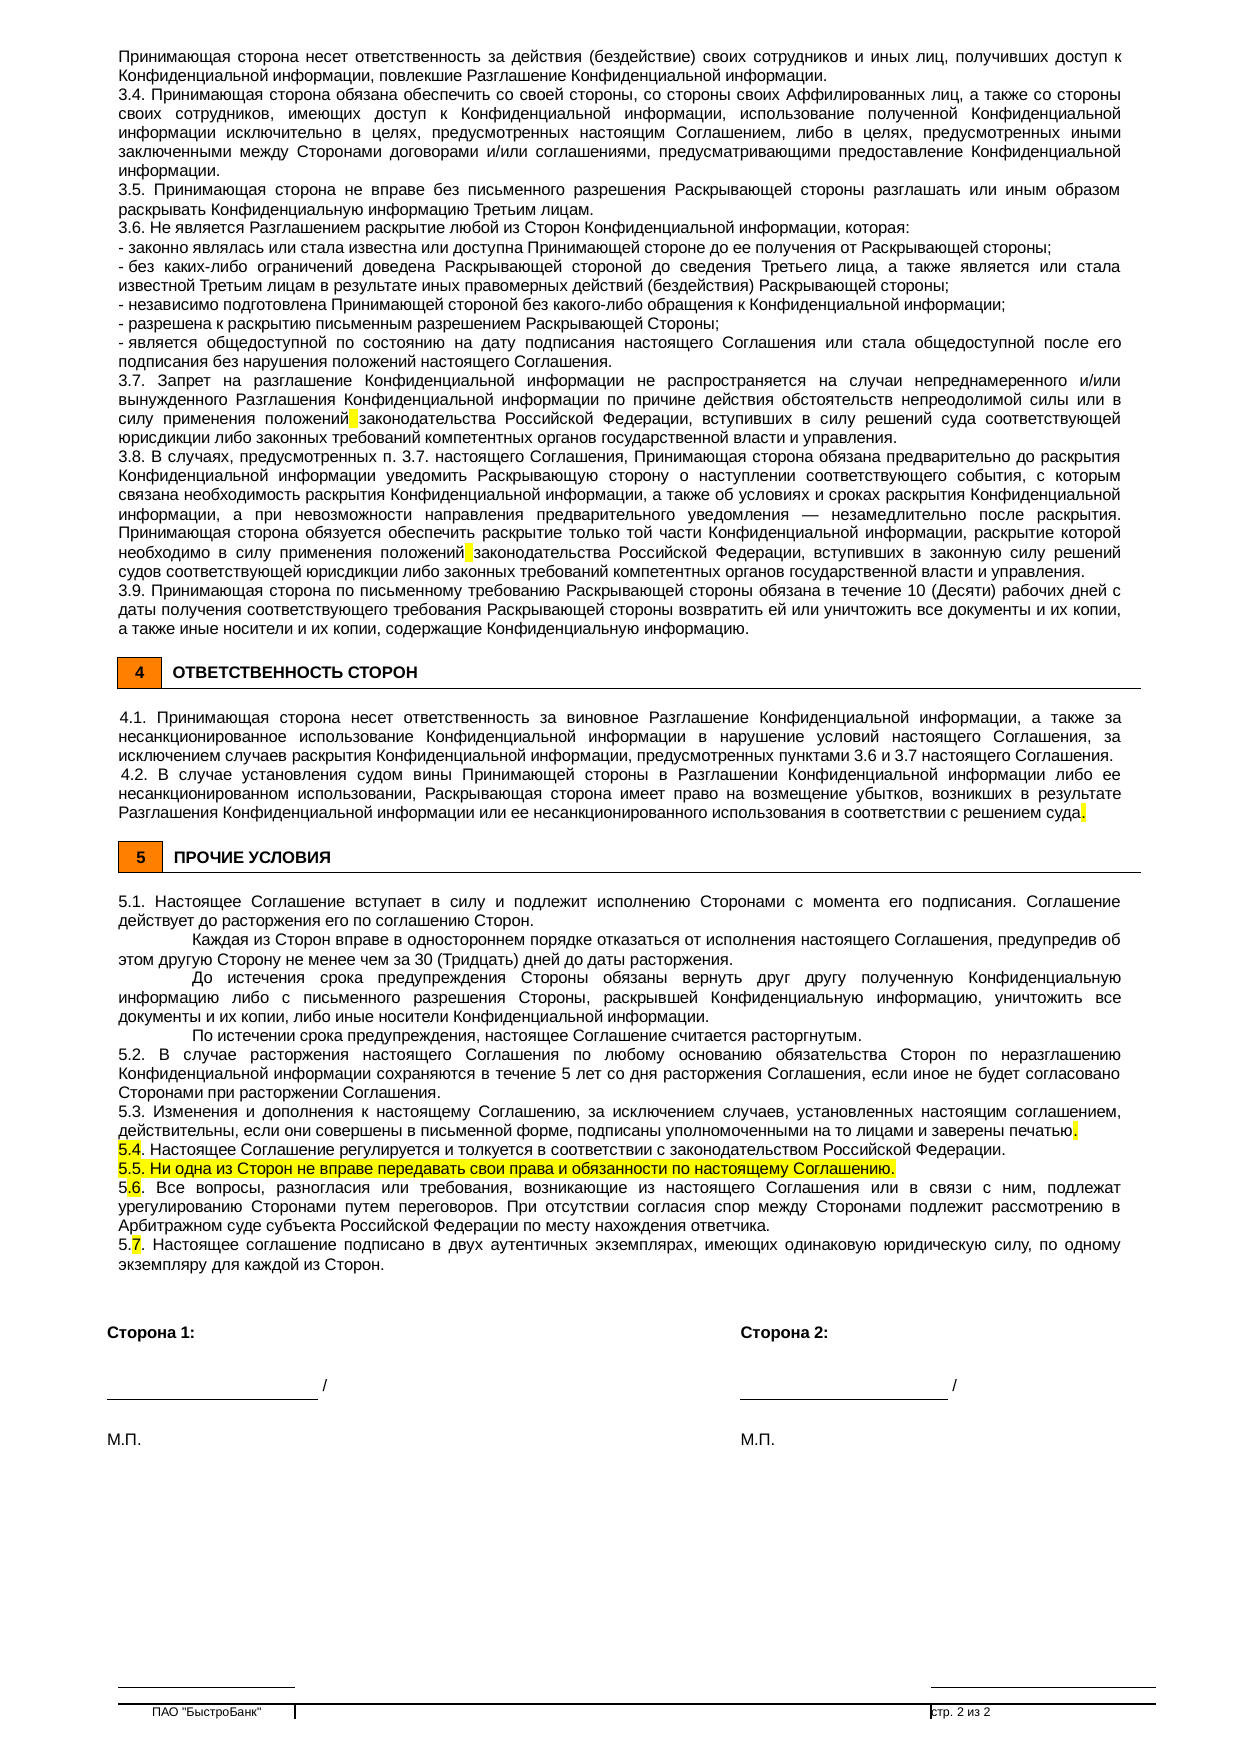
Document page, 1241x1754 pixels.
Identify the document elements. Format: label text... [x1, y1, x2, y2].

text По истечении срока предупреждения, настоящее Соглашение считается расторгнутым. [118, 1026, 1122, 1045]
text 3.8. В случаях, предусмотренных п. 3.7. настоящего Соглашения, Принимающая сторона обязана предварительно до раскрытия Конфиденциальной информации уведомить Раскрывающую сторону о наступлении соответствующего события, с которым связана необходимость раскрытия Конфиденциальной информации, а также об условиях и сроках раскрытия Конфиденциальной информации, а при невозможности направления предварительного уведомления — незамедлительно после раскрытия. Принимающая сторона обязуется обеспечить раскрытие только той части Конфиденциальной информации, раскрытие которой необходимо в силу применения положений законодательства Российской Федерации, вступивших в законную силу решений судов соответствующей юрисдикции либо законных требований компетентных органов государственной власти и управления. [118, 447, 1122, 581]
text 3.7. Запрет на разглашение Конфиденциальной информации не распространяется на случаи непреднамеренного и/или вынужденного Разглашения Конфиденциальной информации по причине действия обстоятельств непреодолимой силы или в силу применения положений законодательства Российской Федерации, вступивших в силу решений суда соответствующей юрисдикции либо законных требований компетентных органов государственной власти и управления. [118, 371, 1122, 447]
text 3.4. Принимающая сторона обязана обеспечить со своей стороны, со стороны своих Аффилированных лиц, а также со стороны своих сотрудников, имеющих доступ к Конфиденциальной информации, использование полученной Конфиденциальной информации исключительно в целях, предусмотренных настоящим Соглашением, либо в целях, предусмотренных иными заключенными между Сторонами договорами и/или соглашениями, предусматривающими предоставление Конфиденциальной информации. [118, 85, 1122, 180]
table_cell [948, 1426, 1156, 1452]
text Каждая из Сторон вправе в одностороннем порядке отказаться от исполнения настоящего Соглашения, предупредив об этом другую Сторону не менее чем за 30 (Тридцать) дней до даты расторжения. [118, 930, 1122, 968]
table_header Сторона 1: [107, 1319, 529, 1346]
table_cell [529, 1399, 740, 1426]
table_cell / [948, 1373, 1156, 1399]
text 3.6. Не является Разглашением раскрытие любой из Сторон Конфиденциальной информации, которая: [118, 218, 1122, 237]
table_cell [529, 1346, 740, 1372]
table_cell [948, 1399, 1156, 1426]
table_cell [318, 1399, 529, 1426]
text До истечения срока предупреждения Стороны обязаны вернуть друг другу полученную Конфиденциальную информацию либо с письменного разрешения Стороны, раскрывшей Конфиденциальную информацию, уничтожить все документы и их копии, либо иные носители Конфиденциальной информации. [118, 968, 1122, 1026]
text 5.3. Изменения и дополнения к настоящему Соглашению, за исключением случаев, установленных настоящим соглашением, действительны, если они совершены в письменной форме, подписаны уполномоченными на то лицами и заверены печатью. [118, 1102, 1122, 1140]
table_cell [107, 1400, 318, 1426]
table_header 5 [119, 842, 162, 872]
table_cell [948, 1346, 1156, 1372]
table_cell М.П. [107, 1426, 318, 1452]
text 5.5. Ни одна из Сторон не вправе передавать свои права и обязанности по настоящему Соглашению. [118, 1159, 1122, 1178]
table_cell [529, 1373, 740, 1399]
table_cell [107, 1346, 318, 1372]
table_header ПРОЧИЕ УСЛОВИЯ [163, 841, 1141, 872]
text - без каких-либо ограничений доведена Раскрывающей стороной до сведения Третьего лица, а также является или стала известной Третьим лицам в результате иных правомерных действий (бездействия) Раскрывающей стороны; [118, 257, 1122, 295]
table_header ОТВЕТСТВЕННОСТЬ СТОРОН [162, 657, 1141, 688]
text 3.9. Принимающая сторона по письменному требованию Раскрывающей стороны обязана в течение 10 (Десяти) рабочих дней с даты получения соответствующего требования Раскрывающей стороны возвратить ей или уничтожить все документы и их копии, а также иные носители и их копии, содержащие Конфиденциальную информацию. [118, 581, 1122, 638]
text - является общедоступной по состоянию на дату подписания настоящего Соглашения или стала общедоступной после его подписания без нарушения положений настоящего Соглашения. [118, 333, 1122, 371]
text 5.7. Настоящее соглашение подписано в двух аутентичных экземплярах, имеющих одинаковую юридическую силу, по одному экземпляру для каждой из Сторон. [118, 1235, 1122, 1273]
text 4.2. В случае установления судом вины Принимающей стороны в Разглашении Конфиденциальной информации либо ее несанкционированном использовании, Раскрывающая сторона имеет право на возмещение убытков, возникших в результате Разглашения Конфиденциальной информации или ее несанкционированного использования в соответствии с решением суда. [118, 765, 1122, 822]
table_cell [318, 1426, 529, 1452]
table_cell / [318, 1373, 529, 1399]
table_cell [529, 1426, 740, 1452]
table_header Сторона 2: [740, 1319, 1156, 1346]
table_cell [318, 1346, 529, 1372]
table_header [529, 1319, 740, 1346]
text 5.1. Настоящее Соглашение вступает в силу и подлежит исполнению Сторонами с момента его подписания. Соглашение действует до расторжения его по соглашению Сторон. [118, 892, 1122, 930]
table_cell [740, 1346, 948, 1372]
text 3.5. Принимающая сторона не вправе без письменного разрешения Раскрывающей стороны разглашать или иным образом раскрывать Конфиденциальную информацию Третьим лицам. [118, 180, 1122, 218]
text 5.4. Настоящее Соглашение регулируется и толкуется в соответствии с законодательством Российской Федерации. [118, 1140, 1122, 1159]
table_cell [107, 1373, 318, 1399]
text - разрешена к раскрытию письменным разрешением Раскрывающей Стороны; [118, 314, 1122, 333]
text 5.2. В случае расторжения настоящего Соглашения по любому основанию обязательства Сторон по неразглашению Конфиденциальной информации сохраняются в течение 5 лет со дня расторжения Соглашения, если иное не будет согласовано Сторонами при расторжении Соглашения. [118, 1045, 1122, 1102]
text - законно являлась или стала известна или доступна Принимающей стороне до ее получения от Раскрывающей стороны; [118, 237, 1122, 257]
text 5.6. Все вопросы, разногласия или требования, возникающие из настоящего Соглашения или в связи с ним, подлежат урегулированию Сторонами путем переговоров. При отсутствии согласия спор между Сторонами подлежит рассмотрению в Арбитражном суде субъекта Российской Федерации по месту нахождения ответчика. [118, 1178, 1122, 1235]
table_cell [740, 1400, 948, 1426]
table_cell М.П. [740, 1426, 948, 1452]
table_header 4 [118, 658, 161, 688]
text Принимающая сторона несет ответственность за действия (бездействие) своих сотрудников и иных лиц, получивших доступ к Конфиденциальной информации, повлекшие Разглашение Конфиденциальной информации. [118, 47, 1122, 85]
table_cell [740, 1373, 948, 1399]
text 4.1. Принимающая сторона несет ответственность за виновное Разглашение Конфиденциальной информации, а также за несанкционированное использование Конфиденциальной информации в нарушение условий настоящего Соглашения, за исключением случаев раскрытия Конфиденциальной информации, предусмотренных пунктами 3.6 и 3.7 настоящего Соглашения. [118, 708, 1122, 765]
text - независимо подготовлена Принимающей стороной без какого-либо обращения к Конфиденциальной информации; [118, 295, 1122, 314]
